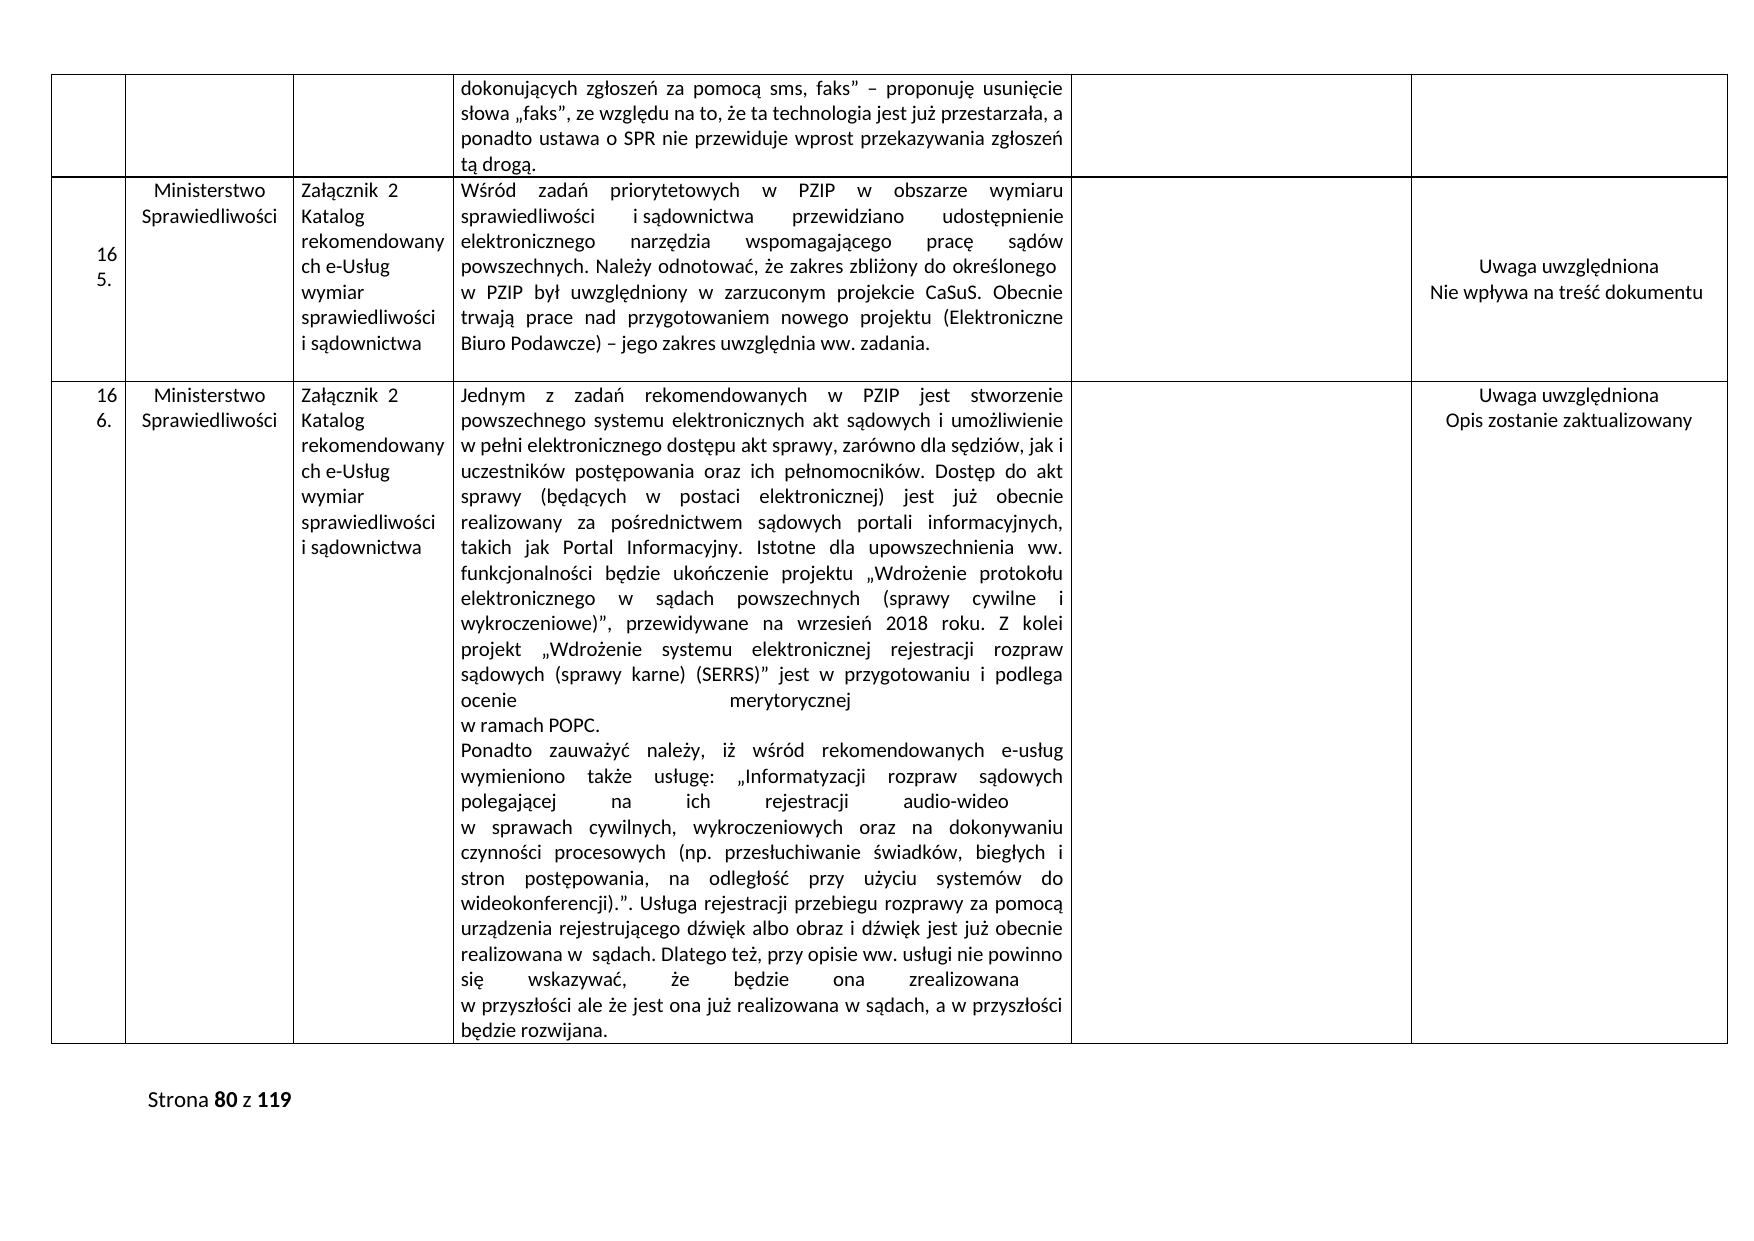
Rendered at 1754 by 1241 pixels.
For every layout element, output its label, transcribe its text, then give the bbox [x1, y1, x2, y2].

table_cell Jednym z zadań rekomendowanych w PZIP jest stworzenie powszechnego systemu elektronicznych akt sądowych i umożliwienie w pełni elektronicznego dostępu akt sprawy, zarówno dla sędziów, jak i uczestników postępowania oraz ich pełnomocników. Dostęp do akt sprawy (będących w postaci elektronicznej) jest już obecnie realizowany za pośrednictwem sądowych portali informacyjnych, takich jak Portal Informacyjny. Istotne dla upowszechnienia ww. funkcjonalności będzie ukończenie projektu „Wdrożenie protokołu elektronicznego w sądach powszechnych (sprawy cywilne i wykroczeniowe)”, przewidywane na wrzesień 2018 roku. Z kolei projekt „Wdrożenie systemu elektronicznej rejestracji rozpraw sądowych (sprawy karne) (SERRS)” jest w przygotowaniu i podlega ocenie merytorycznej w ramach POPC. Ponadto zauważyć należy, iż wśród rekomendowanych e-usług wymieniono także usługę: „Informatyzacji rozpraw sądowych polegającej na ich rejestracji audio-wideo w sprawach cywilnych, wykroczeniowych oraz na dokonywaniu czynności procesowych (np. przesłuchiwanie świadków, biegłych i stron postępowania, na odległość przy użyciu systemów do wideokonferencji).”. Usługa rejestracji przebiegu rozprawy za pomocą urządzenia rejestrującego dźwięk albo obraz i dźwięk jest już obecnie realizowana w sądach. Dlatego też, przy opisie ww. usługi nie powinno się wskazywać, że będzie ona zrealizowana w przyszłości ale że jest ona już realizowana w sądach, a w przyszłości będzie rozwijana. [454, 382, 1071, 1043]
table_cell Ministerstwo Sprawiedliwości [126, 178, 293, 381]
table_cell Ministerstwo Sprawiedliwości [126, 382, 293, 1043]
table_cell [126, 75, 293, 176]
table_cell [1072, 178, 1411, 381]
table_cell [52, 178, 125, 381]
table_cell [52, 382, 125, 1043]
table_cell Uwaga uwzględniona Nie wpływa na treść dokumentu [1412, 178, 1727, 381]
table_cell [1412, 75, 1727, 176]
table_cell [52, 75, 125, 176]
table_cell Uwaga uwzględniona Opis zostanie zaktualizowany [1412, 382, 1727, 1043]
table_cell Wśród zadań priorytetowych w PZIP w obszarze wymiaru sprawiedliwości i sądownictwa przewidziano udostępnienie elektronicznego narzędzia wspomagającego pracę sądów powszechnych. Należy odnotować, że zakres zbliżony do określonego w PZIP był uwzględniony w zarzuconym projekcie CaSuS. Obecnie trwają prace nad przygotowaniem nowego projektu (Elektroniczne Biuro Podawcze) – jego zakres uwzględnia ww. zadania. [454, 178, 1071, 381]
table_cell [1072, 75, 1411, 176]
table_cell Załącznik 2 Katalog rekomendowanych e-Usług wymiar sprawiedliwości i sądownictwa [294, 178, 453, 381]
table_cell dokonujących zgłoszeń za pomocą sms, faks” – proponuję usunięcie słowa „faks”, ze względu na to, że ta technologia jest już przestarzała, a ponadto ustawa o SPR nie przewiduje wprost przekazywania zgłoszeń tą drogą. [454, 75, 1071, 176]
table_cell [1072, 382, 1411, 1043]
table_cell Załącznik 2 Katalog rekomendowanych e-Usług wymiar sprawiedliwości i sądownictwa [294, 382, 453, 1043]
table_cell [294, 75, 453, 176]
